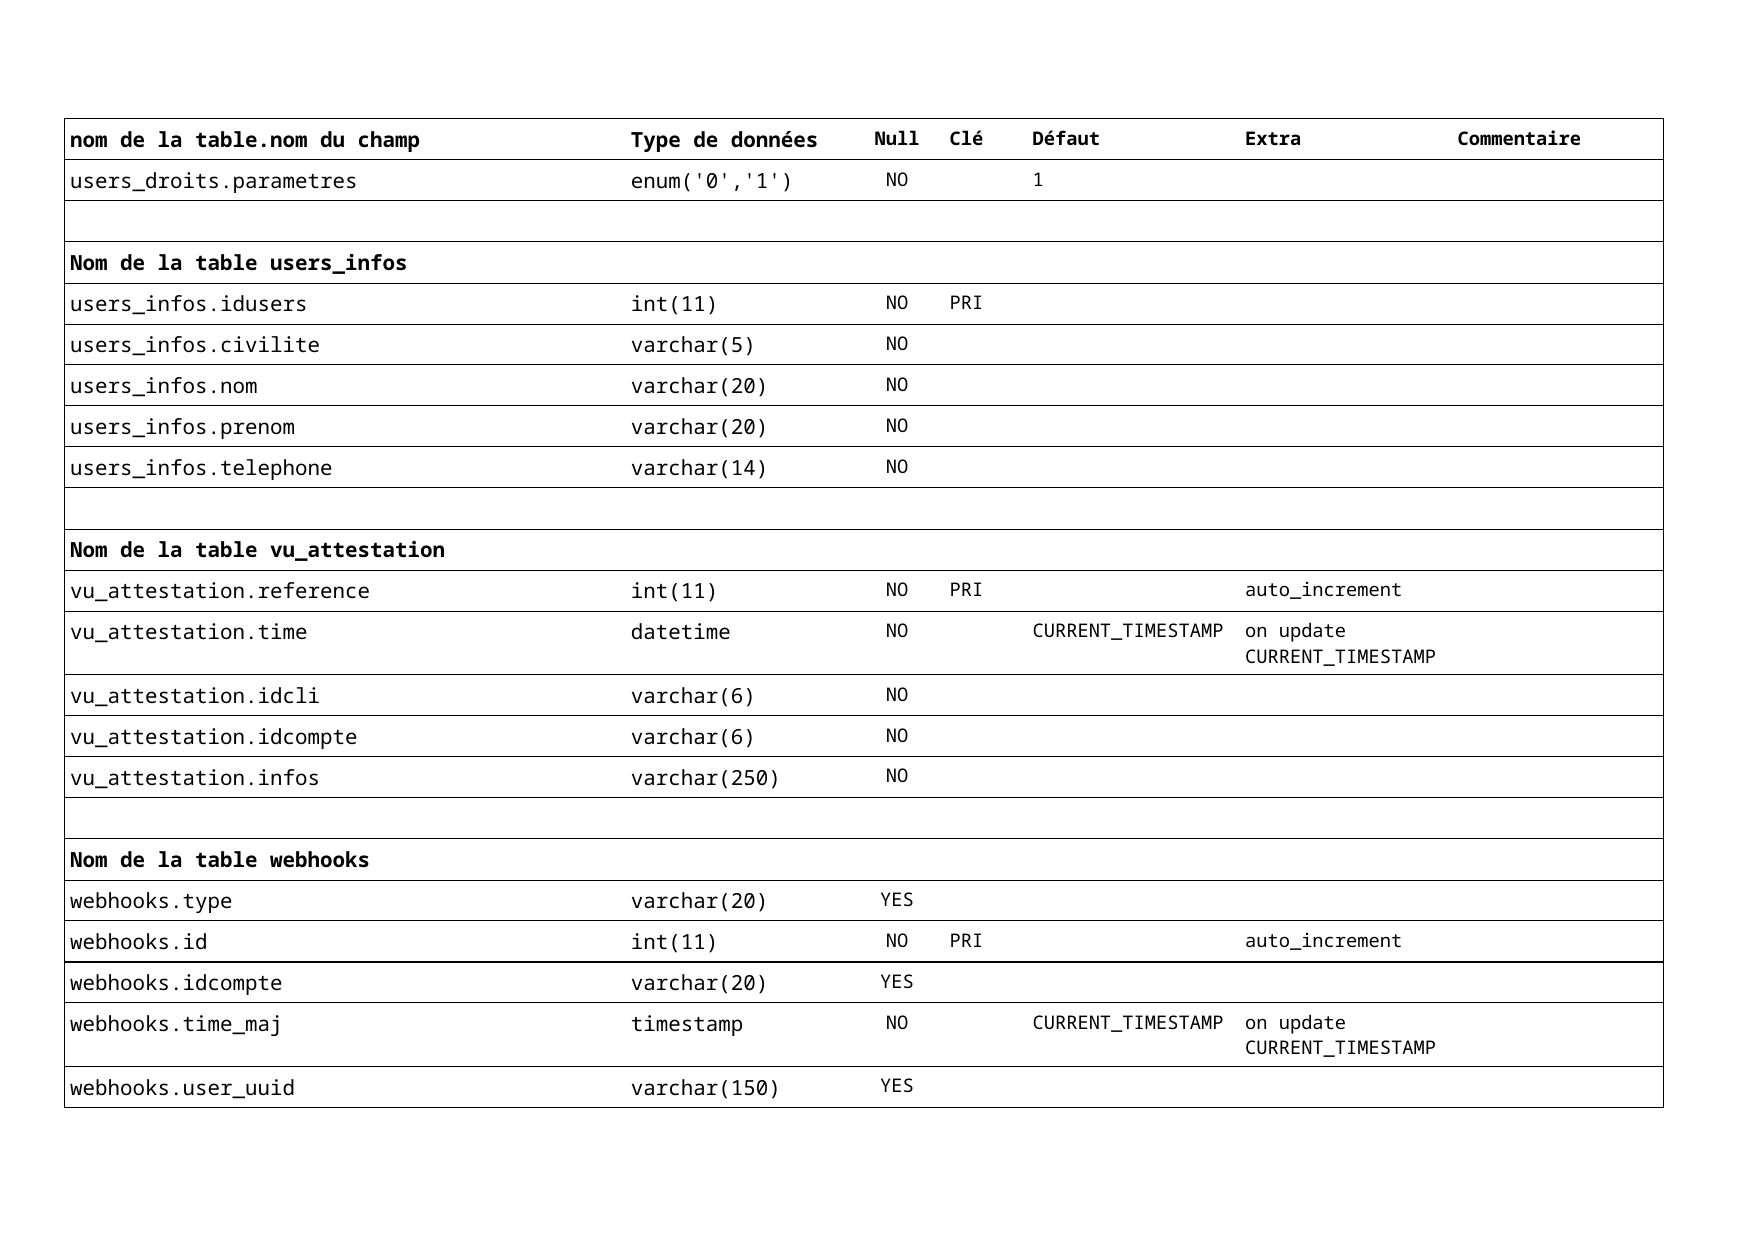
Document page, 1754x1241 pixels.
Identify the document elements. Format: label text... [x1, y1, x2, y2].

table_cell vu_attestation.reference [65, 571, 625, 611]
table_cell [850, 798, 944, 838]
table_cell [1451, 201, 1663, 241]
table_cell vu_attestation.idcli [65, 675, 625, 715]
table_cell [944, 406, 1026, 446]
table_cell [1239, 757, 1451, 797]
table_cell NO [850, 757, 944, 797]
table_cell [625, 530, 850, 570]
table_header Null [850, 119, 944, 159]
table_cell 1 [1026, 160, 1239, 200]
table_cell [625, 839, 850, 879]
table_cell [944, 488, 1026, 528]
table_cell CURRENT_TIMESTAMP [1026, 1003, 1239, 1066]
table_cell [944, 881, 1026, 920]
table_cell [1026, 242, 1239, 282]
table_cell varchar(20) [625, 406, 850, 446]
table_cell vu_attestation.idcompte [65, 716, 625, 756]
table_cell [1451, 160, 1663, 200]
table_cell [944, 1067, 1026, 1107]
table_cell varchar(14) [625, 447, 850, 487]
table_cell users_infos.nom [65, 365, 625, 405]
table_cell [1451, 757, 1663, 797]
table_cell [1451, 675, 1663, 715]
table_cell [1451, 963, 1663, 1002]
table_cell int(11) [625, 571, 850, 611]
table_cell [1239, 488, 1451, 528]
table_cell varchar(20) [625, 365, 850, 405]
table_cell [1239, 242, 1451, 282]
table_cell [1026, 798, 1239, 838]
table_cell [1239, 284, 1451, 323]
table_cell [1239, 881, 1451, 920]
table_cell [1026, 1067, 1239, 1107]
table_cell [1026, 325, 1239, 364]
table_header Commentaire [1451, 119, 1663, 159]
table_header Clé [944, 119, 1026, 159]
table_cell [1451, 798, 1663, 838]
table_cell [1026, 675, 1239, 715]
table_cell [944, 798, 1026, 838]
table_cell [1451, 716, 1663, 756]
table_cell int(11) [625, 921, 850, 961]
table_cell [1239, 365, 1451, 405]
table_cell [1239, 201, 1451, 241]
table_cell [65, 798, 625, 838]
table_cell NO [850, 921, 944, 961]
table_cell varchar(6) [625, 675, 850, 715]
table_cell users_infos.prenom [65, 406, 625, 446]
table_cell [944, 757, 1026, 797]
table_cell auto_increment [1239, 571, 1451, 611]
table_cell NO [850, 716, 944, 756]
table_cell varchar(150) [625, 1067, 850, 1107]
table_cell webhooks.user_uuid [65, 1067, 625, 1107]
table_cell [944, 160, 1026, 200]
table_cell [850, 488, 944, 528]
table_cell users_infos.civilite [65, 325, 625, 364]
table_cell int(11) [625, 284, 850, 323]
table_cell [944, 716, 1026, 756]
table_cell webhooks.id [65, 921, 625, 961]
table_cell on update CURRENT_TIMESTAMP [1239, 1003, 1451, 1066]
table_cell NO [850, 447, 944, 487]
table_header Type de données [625, 119, 850, 159]
table_cell [1026, 839, 1239, 879]
table_header Extra [1239, 119, 1451, 159]
table_cell [1026, 284, 1239, 323]
table_cell [944, 447, 1026, 487]
table_cell [1239, 325, 1451, 364]
table_cell [1026, 716, 1239, 756]
table_cell [1451, 242, 1663, 282]
table_cell PRI [944, 284, 1026, 323]
table_cell [1239, 963, 1451, 1002]
table_cell YES [850, 963, 944, 1002]
table_cell [65, 488, 625, 528]
table_cell enum('0','1') [625, 160, 850, 200]
table_cell [1239, 447, 1451, 487]
table_cell NO [850, 675, 944, 715]
table_cell varchar(20) [625, 963, 850, 1002]
table_cell PRI [944, 571, 1026, 611]
table_cell varchar(20) [625, 881, 850, 920]
table_cell webhooks.time_maj [65, 1003, 625, 1066]
table_cell NO [850, 365, 944, 405]
table_cell webhooks.idcompte [65, 963, 625, 1002]
table_cell [1239, 160, 1451, 200]
table_cell varchar(5) [625, 325, 850, 364]
table_cell [1239, 675, 1451, 715]
table_cell [1451, 447, 1663, 487]
table_cell [1239, 1067, 1451, 1107]
table_cell Nom de la table webhooks [65, 839, 625, 879]
table_cell [1451, 839, 1663, 879]
table_cell [625, 201, 850, 241]
table_cell [625, 242, 850, 282]
table_cell [1239, 839, 1451, 879]
table_cell [944, 365, 1026, 405]
table_cell [944, 612, 1026, 674]
table_cell [1239, 530, 1451, 570]
table_cell [944, 839, 1026, 879]
table_cell NO [850, 612, 944, 674]
table_cell NO [850, 325, 944, 364]
table_cell [944, 530, 1026, 570]
table_cell [1451, 365, 1663, 405]
table_cell YES [850, 881, 944, 920]
table_cell users_droits.parametres [65, 160, 625, 200]
table_cell [1026, 963, 1239, 1002]
table_cell webhooks.type [65, 881, 625, 920]
table_cell timestamp [625, 1003, 850, 1066]
table_cell [1451, 406, 1663, 446]
table_cell [1451, 881, 1663, 920]
table_cell [1451, 921, 1663, 961]
table_cell [625, 488, 850, 528]
table_cell [1026, 530, 1239, 570]
table_cell [1451, 1067, 1663, 1107]
table_cell [1451, 488, 1663, 528]
table_cell [1026, 406, 1239, 446]
table_cell vu_attestation.time [65, 612, 625, 674]
table_cell vu_attestation.infos [65, 757, 625, 797]
table_cell NO [850, 1003, 944, 1066]
table_cell [65, 201, 625, 241]
table_cell [944, 201, 1026, 241]
table_cell [1451, 284, 1663, 323]
table_cell YES [850, 1067, 944, 1107]
table_cell NO [850, 571, 944, 611]
table_cell [1026, 571, 1239, 611]
table_cell [1451, 1003, 1663, 1066]
table_cell NO [850, 406, 944, 446]
table_cell users_infos.idusers [65, 284, 625, 323]
table_cell varchar(6) [625, 716, 850, 756]
table_cell [1451, 612, 1663, 674]
table_cell [850, 839, 944, 879]
table_cell [944, 1003, 1026, 1066]
table_cell NO [850, 284, 944, 323]
table_cell [1026, 365, 1239, 405]
table_cell [1451, 571, 1663, 611]
table_cell [1239, 406, 1451, 446]
table_cell Nom de la table users_infos [65, 242, 625, 282]
table_cell [1026, 921, 1239, 961]
table_cell [1026, 201, 1239, 241]
table_cell [850, 530, 944, 570]
table_header nom de la table.nom du champ [65, 119, 625, 159]
table_cell users_infos.telephone [65, 447, 625, 487]
table_cell PRI [944, 921, 1026, 961]
table_cell [1239, 798, 1451, 838]
table_header Défaut [1026, 119, 1239, 159]
table_cell CURRENT_TIMESTAMP [1026, 612, 1239, 674]
table_cell [1026, 488, 1239, 528]
table_cell [1451, 325, 1663, 364]
table_cell datetime [625, 612, 850, 674]
table_cell [1239, 716, 1451, 756]
table_cell [944, 325, 1026, 364]
table_cell [850, 201, 944, 241]
table_cell [1451, 530, 1663, 570]
table_cell Nom de la table vu_attestation [65, 530, 625, 570]
table_cell [1026, 757, 1239, 797]
table_cell auto_increment [1239, 921, 1451, 961]
table_cell NO [850, 160, 944, 200]
table_cell [944, 963, 1026, 1002]
table_cell [1026, 881, 1239, 920]
table_cell [625, 798, 850, 838]
table_cell [1026, 447, 1239, 487]
table_cell [944, 675, 1026, 715]
table_cell varchar(250) [625, 757, 850, 797]
table_cell [850, 242, 944, 282]
table_cell [944, 242, 1026, 282]
table_cell on update CURRENT_TIMESTAMP [1239, 612, 1451, 674]
